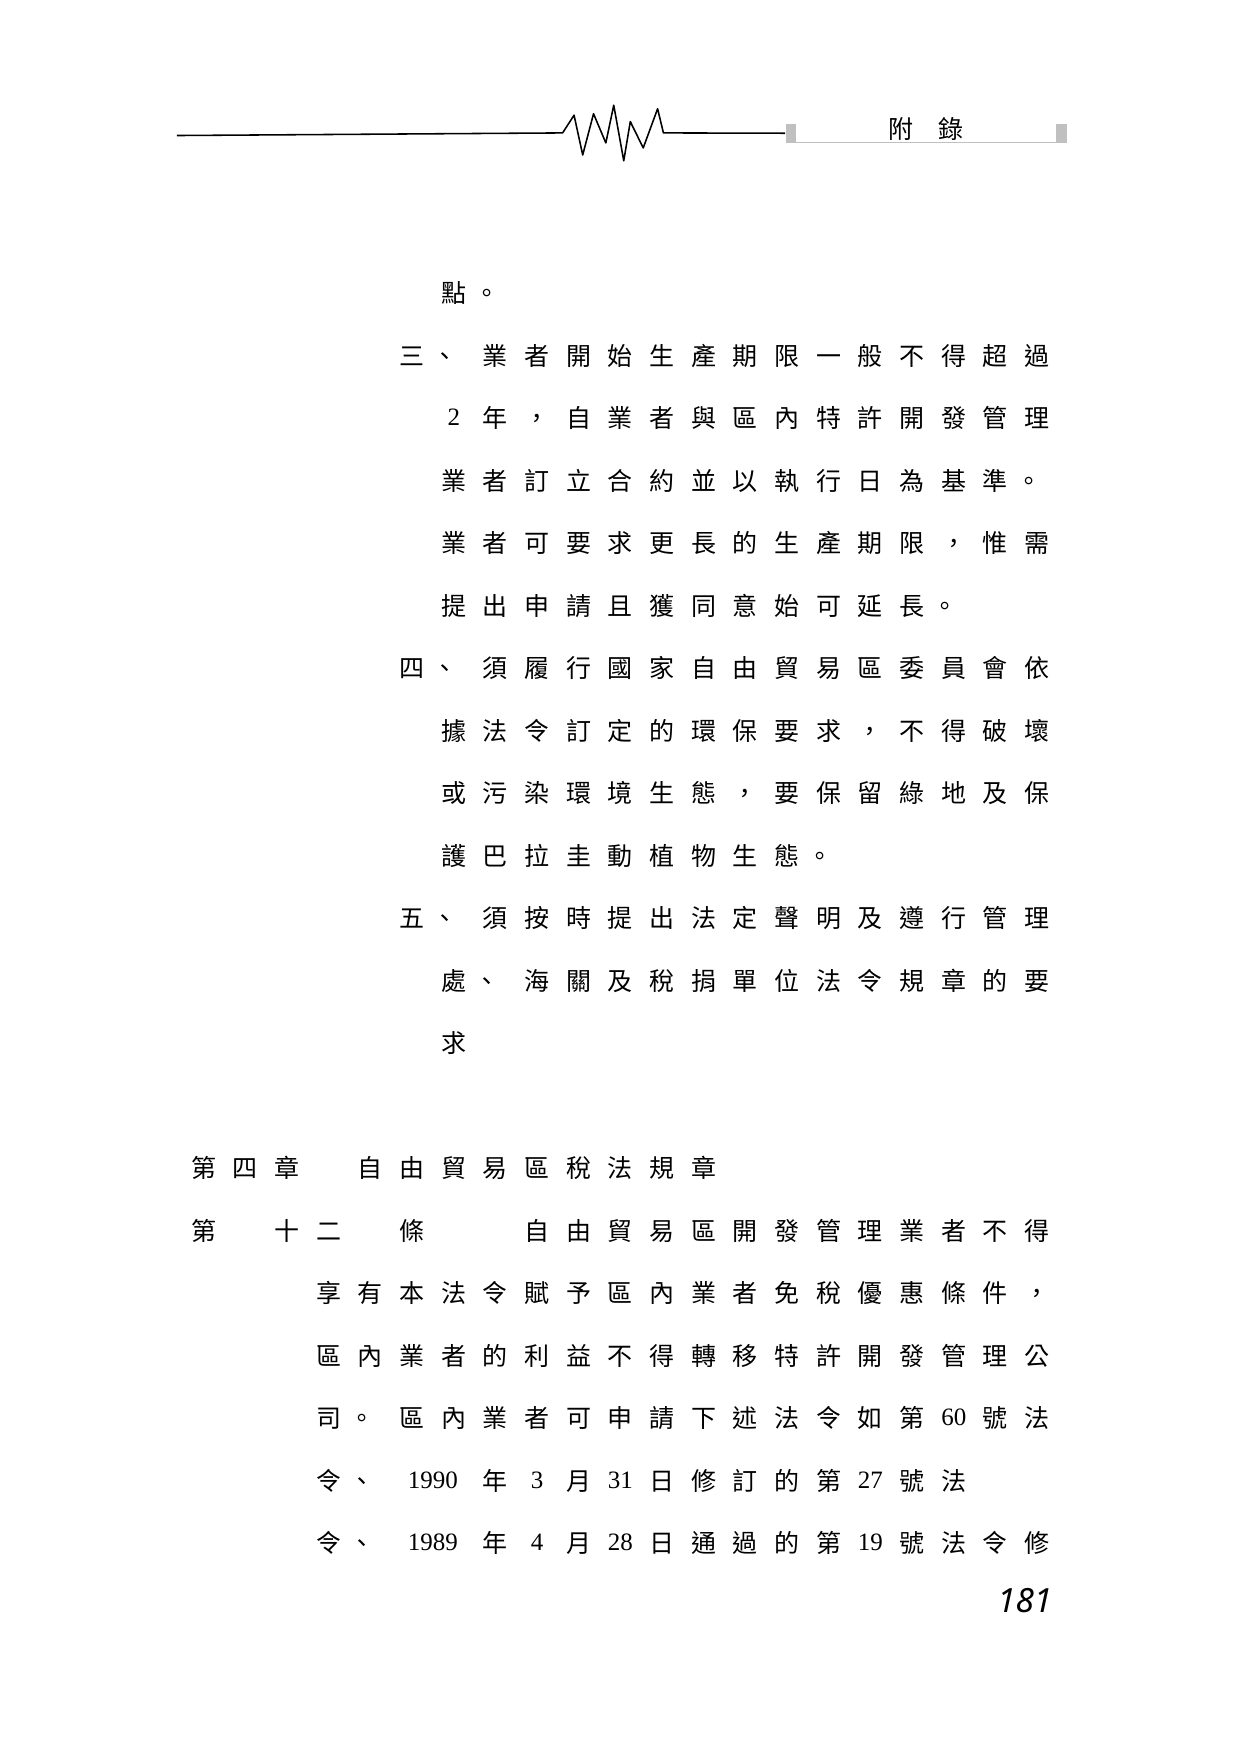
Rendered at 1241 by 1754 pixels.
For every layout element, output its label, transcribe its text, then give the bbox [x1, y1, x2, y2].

text 五、須按時提出法定聲明及遵行管理處、海關及稅捐單位法令規章的要求 [355, 875, 1058, 1063]
text 點。 [355, 250, 1058, 313]
text 四、須履行國家自由貿易區委員會依據法令訂定的環保要求，不得破壞或污染環境生態，要保留綠地及保護巴拉圭動植物生態。 [355, 625, 1058, 875]
text 第四章 自由貿易區稅法規章 [183, 1125, 1058, 1188]
text 三、業者開始生產期限一般不得超過2年，自業者與區內特許開發管理業者訂立合約並以執行日為基準。業者可要求更長的生產期限，惟需提出申請且獲同意始可延長。 [355, 313, 1058, 625]
text 第 十二 條 自由貿易區開發管理業者不得享有本法令賦予區內業者免稅優惠條件，區內業者的利益不得轉移特許開發管理公司。區內業者可申請下述法令如第60號法令、1990年3月31日修訂的第27號法令、1989年4月28日通過的第19號法令修 [183, 1188, 1058, 1563]
